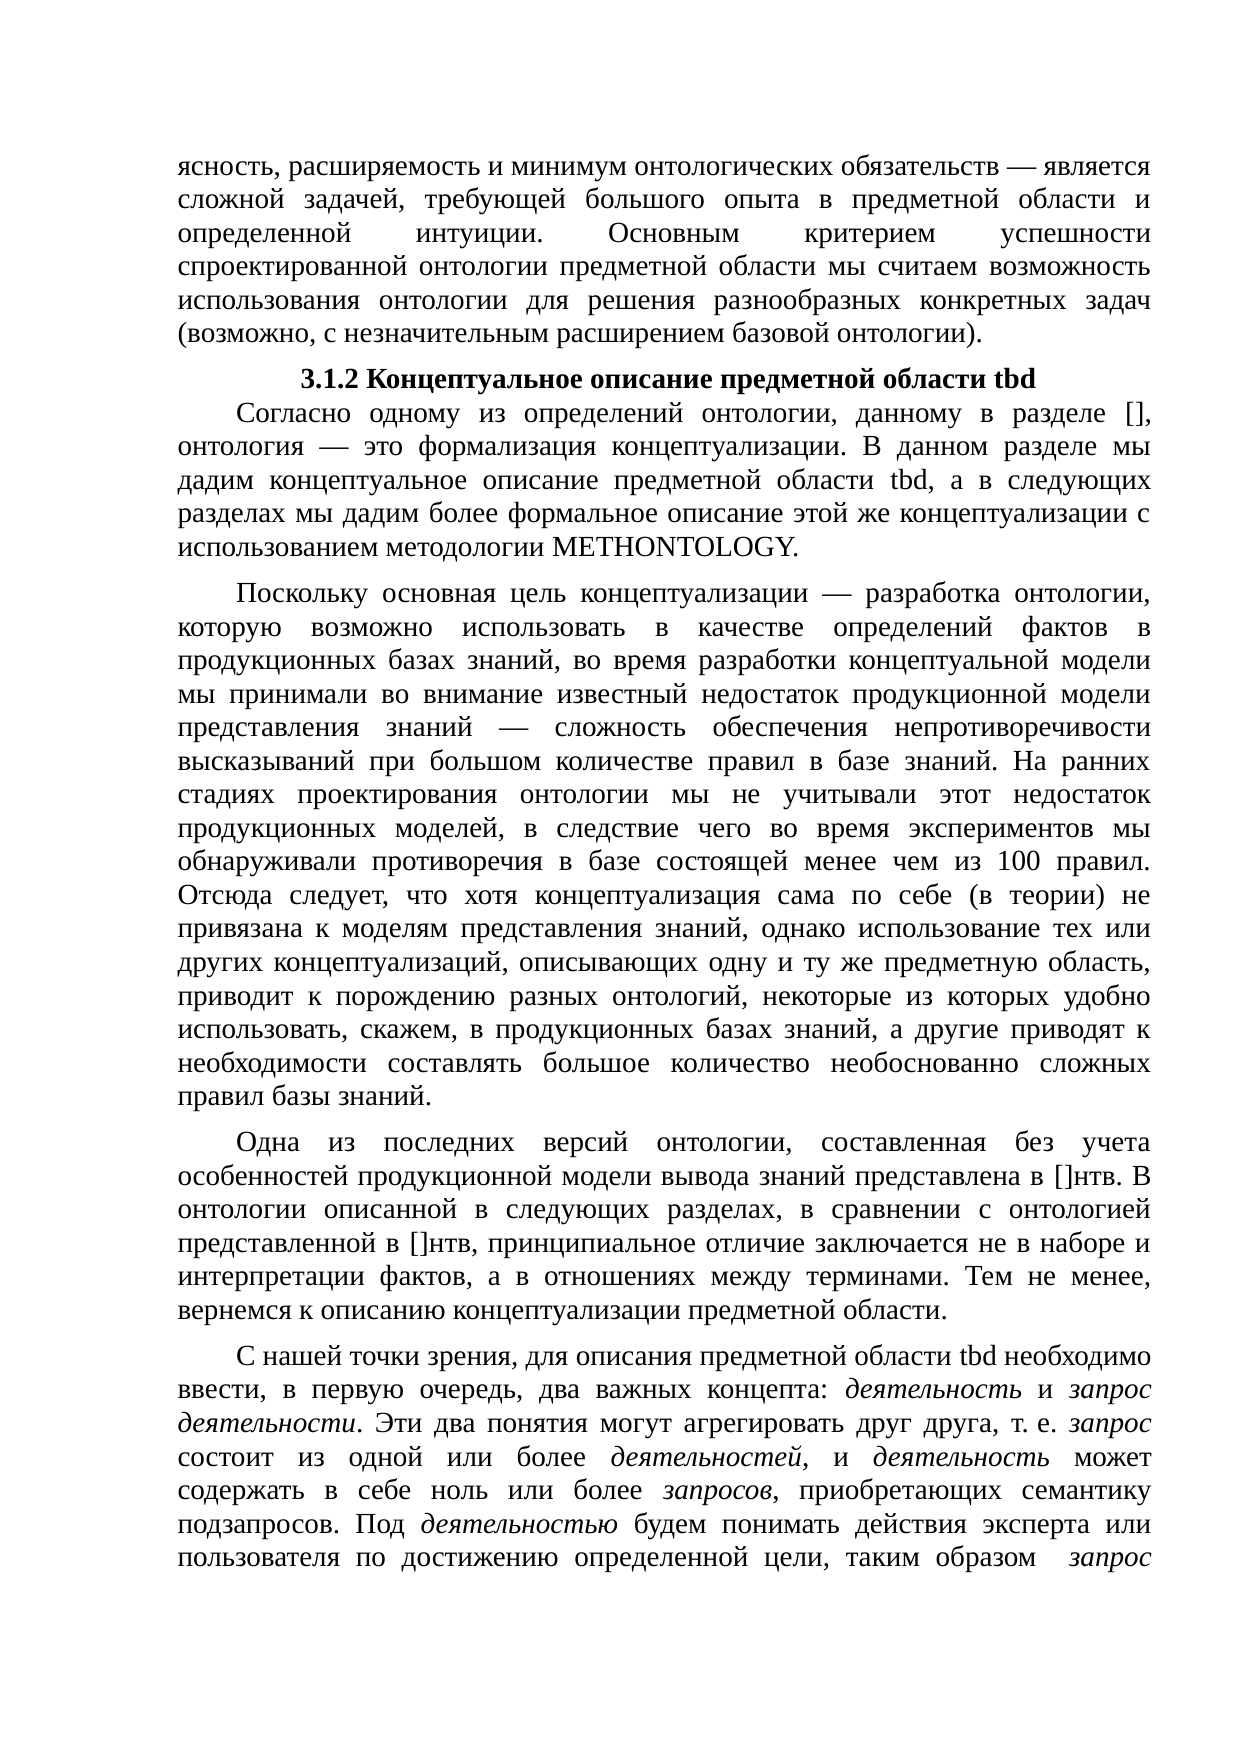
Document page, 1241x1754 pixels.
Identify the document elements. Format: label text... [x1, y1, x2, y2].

text ясность, расширяемость и минимум онтологических обязательств — является сложной задачей, требующей большого опыта в предметной области и определенной интуиции. Основным критерием успешности спроектированной онтологии предметной области мы считаем возможность использования онтологии для решения разнообразных конкретных задач (возможно, с незначительным расширением базовой онтологии). [177, 148, 1152, 349]
text Согласно одному из определений онтологии, данному в разделе [], онтология — это формализация концептуализации. В данном разделе мы дадим концептуальное описание предметной области tbd, а в следующих разделах мы дадим более формальное описание этой же концептуализации с использованием методологии METHONTOLOGY. [177, 395, 1152, 563]
text С нашей точки зрения, для описания предметной области tbd необходимо ввести, в первую очередь, два важных концепта: деятельность и запрос деятельности. Эти два понятия могут агрегировать друг друга, т. е. запрос состоит из одной или более деятельностей, и деятельность может содержать в себе ноль или более запросов, приобретающих семантику подзапросов. Под деятельностью будем понимать действия эксперта или пользователя по достижению определенной цели, таким образом запрос [177, 1338, 1152, 1573]
text Одна из последних версий онтологии, составленная без учета особенностей продукционной модели вывода знаний представлена в []нтв. В онтологии описанной в следующих разделах, в сравнении с онтологией представленной в []нтв, принципиальное отличие заключается не в наборе и интерпретации фактов, а в отношениях между терминами. Тем не менее, вернемся к описанию концептуализации предметной области. [177, 1124, 1152, 1326]
text Поскольку основная цель концептуализации — разработка онтологии, которую возможно использовать в качестве определений фактов в продукционных базах знаний, во время разработки концептуальной модели мы принимали во внимание известный недостаток продукционной модели представления знаний — сложность обеспечения непротиворечивости высказываний при большом количестве правил в базе знаний. На ранних стадиях проектирования онтологии мы не учитывали этот недостаток продукционных моделей, в следствие чего во время экспериментов мы обнаруживали противоречия в базе состоящей менее чем из 100 правил. Отсюда следует, что хотя концептуализация сама по себе (в теории) не привязана к моделям представления знаний, однако использование тех или других концептуализаций, описывающих одну и ту же предметную область, приводит к порождению разных онтологий, некоторые из которых удобно использовать, скажем, в продукционных базах знаний, а другие приводят к необходимости составлять большое количество необоснованно сложных правил базы знаний. [177, 575, 1152, 1112]
subtitle Концептуальное описание предметной области tbd [177, 361, 1152, 395]
